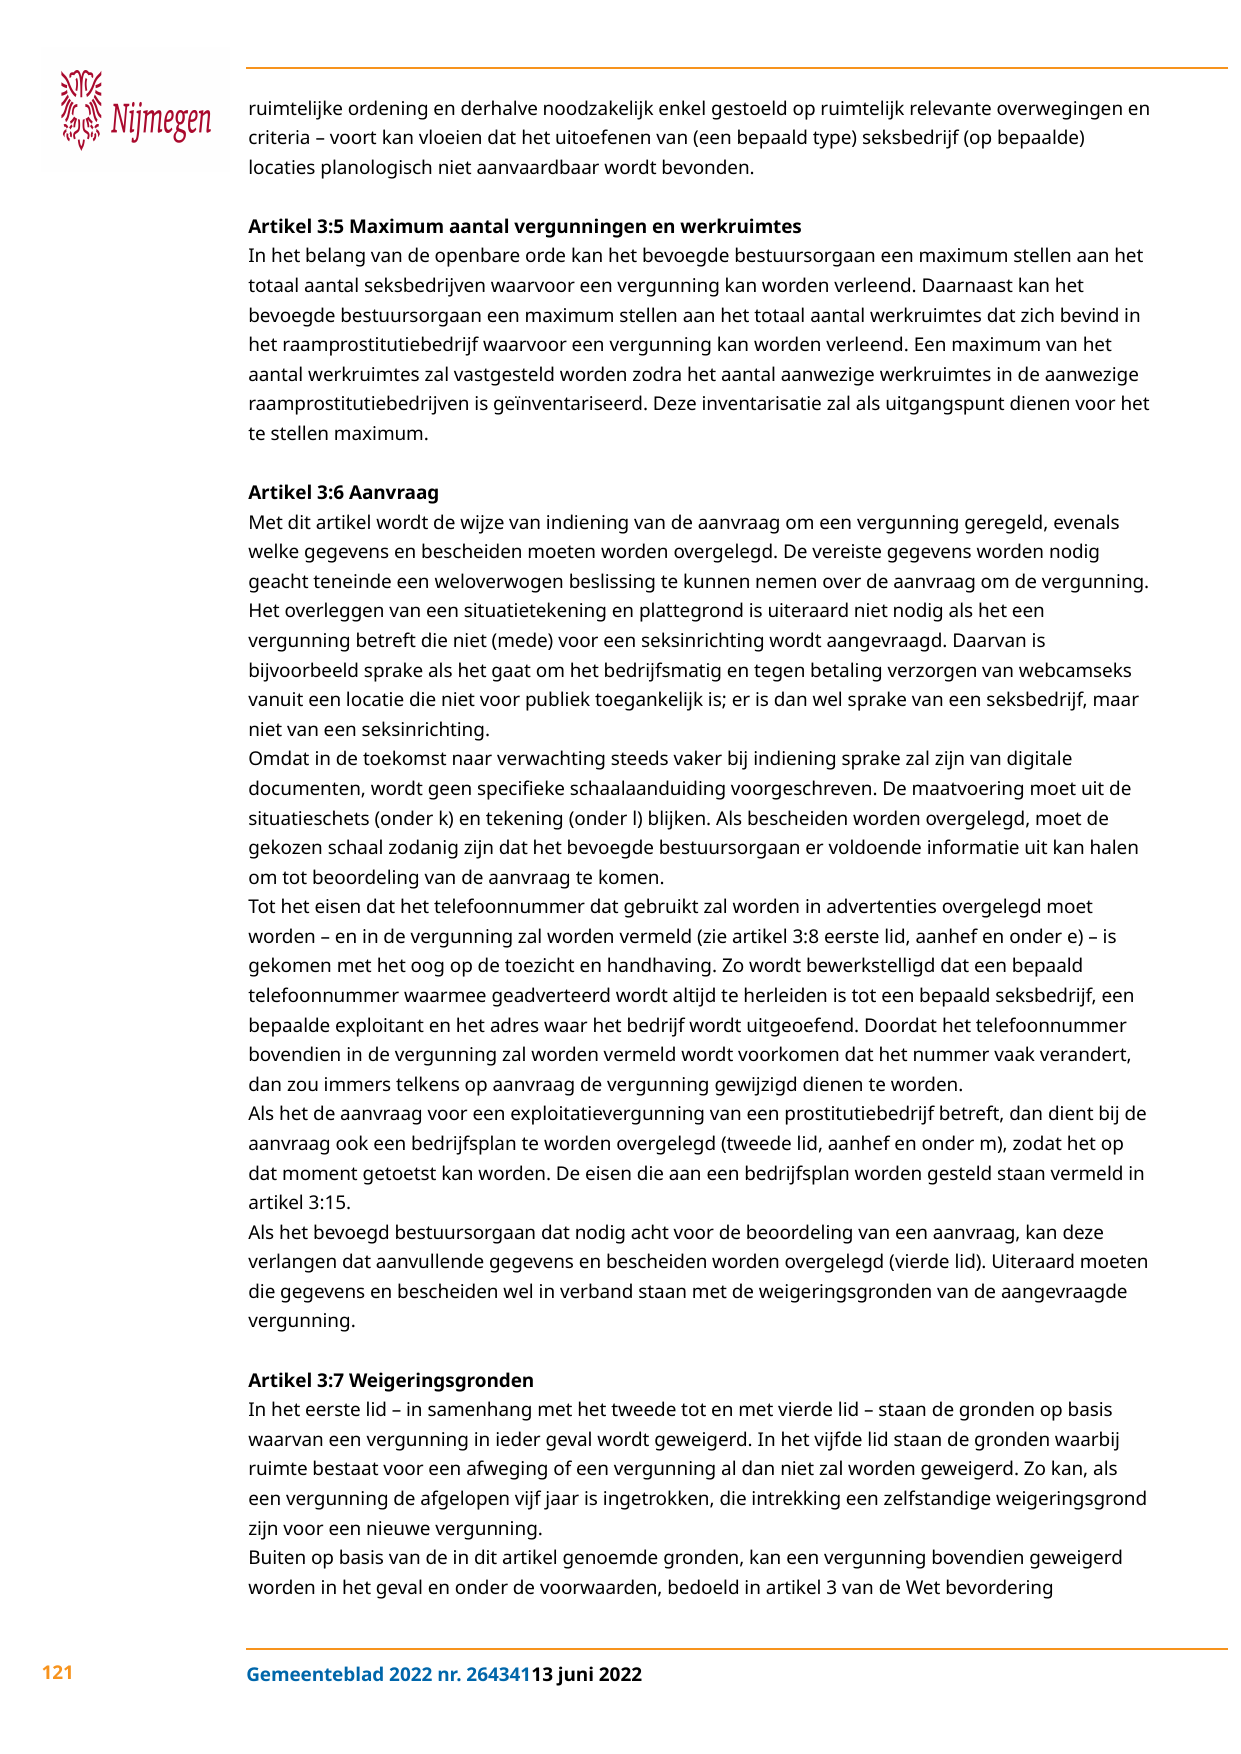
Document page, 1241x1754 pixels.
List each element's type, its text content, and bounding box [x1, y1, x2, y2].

text Artikel 3:6 Aanvraag [248, 479, 1152, 505]
text Tot het eisen dat het telefoonnummer dat gebruikt zal worden in advertenties overgelegd moet worden – en in de vergunning zal worden vermeld (zie artikel 3:8 eerste lid, aanhef en onder e) – is gekomen met het oog op de toezicht en handhaving. Zo wordt bewerkstelligd dat een bepaald telefoonnummer waarmee geadverteerd wordt altijd te herleiden is tot een bepaald seksbedrijf, een bepaalde exploitant en het adres waar het bedrijf wordt uitgeoefend. Doordat het telefoonnummer bovendien in de vergunning zal worden vermeld wordt voorkomen dat het nummer vaak verandert, dan zou immers telkens op aanvraag de vergunning gewijzigd dienen te worden. [248, 893, 1152, 1097]
text Als het de aanvraag voor een exploitatievergunning van een prostitutiebedrijf betreft, dan dient bij de aanvraag ook een bedrijfsplan te worden overgelegd (tweede lid, aanhef en onder m), zodat het op dat moment getoetst kan worden. De eisen die aan een bedrijfsplan worden gesteld staan vermeld in artikel 3:15. [248, 1101, 1152, 1215]
text ruimtelijke ordening en derhalve noodzakelijk enkel gestoeld op ruimtelijk relevante overwegingen en criteria – voort kan vloeien dat het uitoefenen van (een bepaald type) seksbedrijf (op bepaalde) locaties planologisch niet aanvaardbaar wordt bevonden. [248, 95, 1152, 180]
picture [41, 47, 231, 172]
text Artikel 3:7 Weigeringsgronden [248, 1367, 1152, 1393]
text Het overleggen van een situatietekening en plattegrond is uiteraard niet nodig als het een vergunning betreft die niet (mede) voor een seksinrichting wordt aangevraagd. Daarvan is bijvoorbeeld sprake als het gaat om het bedrijfsmatig en tegen betaling verzorgen van webcamseks vanuit een locatie die niet voor publiek toegankelijk is; er is dan wel sprake van een seksbedrijf, maar niet van een seksinrichting. [248, 598, 1152, 742]
text Artikel 3:5 Maximum aantal vergunningen en werkruimtes [248, 213, 1152, 239]
text In het belang van de openbare orde kan het bevoegde bestuursorgaan een maximum stellen aan het totaal aantal seksbedrijven waarvoor een vergunning kan worden verleend. Daarnaast kan het bevoegde bestuursorgaan een maximum stellen aan het totaal aantal werkruimtes dat zich bevind in het raamprostitutiebedrijf waarvoor een vergunning kan worden verleend. Een maximum van het aantal werkruimtes zal vastgesteld worden zodra het aantal aanwezige werkruimtes in de aanwezige raamprostitutiebedrijven is geïnventariseerd. Deze inventarisatie zal als uitgangspunt dienen voor het te stellen maximum. [248, 243, 1152, 446]
text In het eerste lid – in samenhang met het tweede tot en met vierde lid – staan de gronden op basis waarvan een vergunning in ieder geval wordt geweigerd. In het vijfde lid staan de gronden waarbij ruimte bestaat voor een afweging of een vergunning al dan niet zal worden geweigerd. Zo kan, als een vergunning de afgelopen vijf jaar is ingetrokken, die intrekking een zelfstandige weigeringsgrond zijn voor een nieuwe vergunning. [248, 1396, 1152, 1541]
text Omdat in de toekomst naar verwachting steeds vaker bij indiening sprake zal zijn van digitale documenten, wordt geen specifieke schaalaanduiding voorgeschreven. De maatvoering moet uit de situatieschets (onder k) en tekening (onder l) blijken. Als bescheiden worden overgelegd, moet de gekozen schaal zodanig zijn dat het bevoegde bestuursorgaan er voldoende informatie uit kan halen om tot beoordeling van de aanvraag te komen. [248, 746, 1152, 890]
text Als het bevoegd bestuursorgaan dat nodig acht voor de beoordeling van een aanvraag, kan deze verlangen dat aanvullende gegevens en bescheiden worden overgelegd (vierde lid). Uiteraard moeten die gegevens en bescheiden wel in verband staan met de weigeringsgronden van de aangevraagde vergunning. [248, 1219, 1152, 1333]
text Met dit artikel wordt de wijze van indiening van de aanvraag om een vergunning geregeld, evenals welke gegevens en bescheiden moeten worden overgelegd. De vereiste gegevens worden nodig geacht teneinde een weloverwogen beslissing te kunnen nemen over de aanvraag om de vergunning. [248, 509, 1152, 594]
text Buiten op basis van de in dit artikel genoemde gronden, kan een vergunning bovendien geweigerd worden in het geval en onder de voorwaarden, bedoeld in artikel 3 van de Wet bevordering [248, 1544, 1152, 1600]
